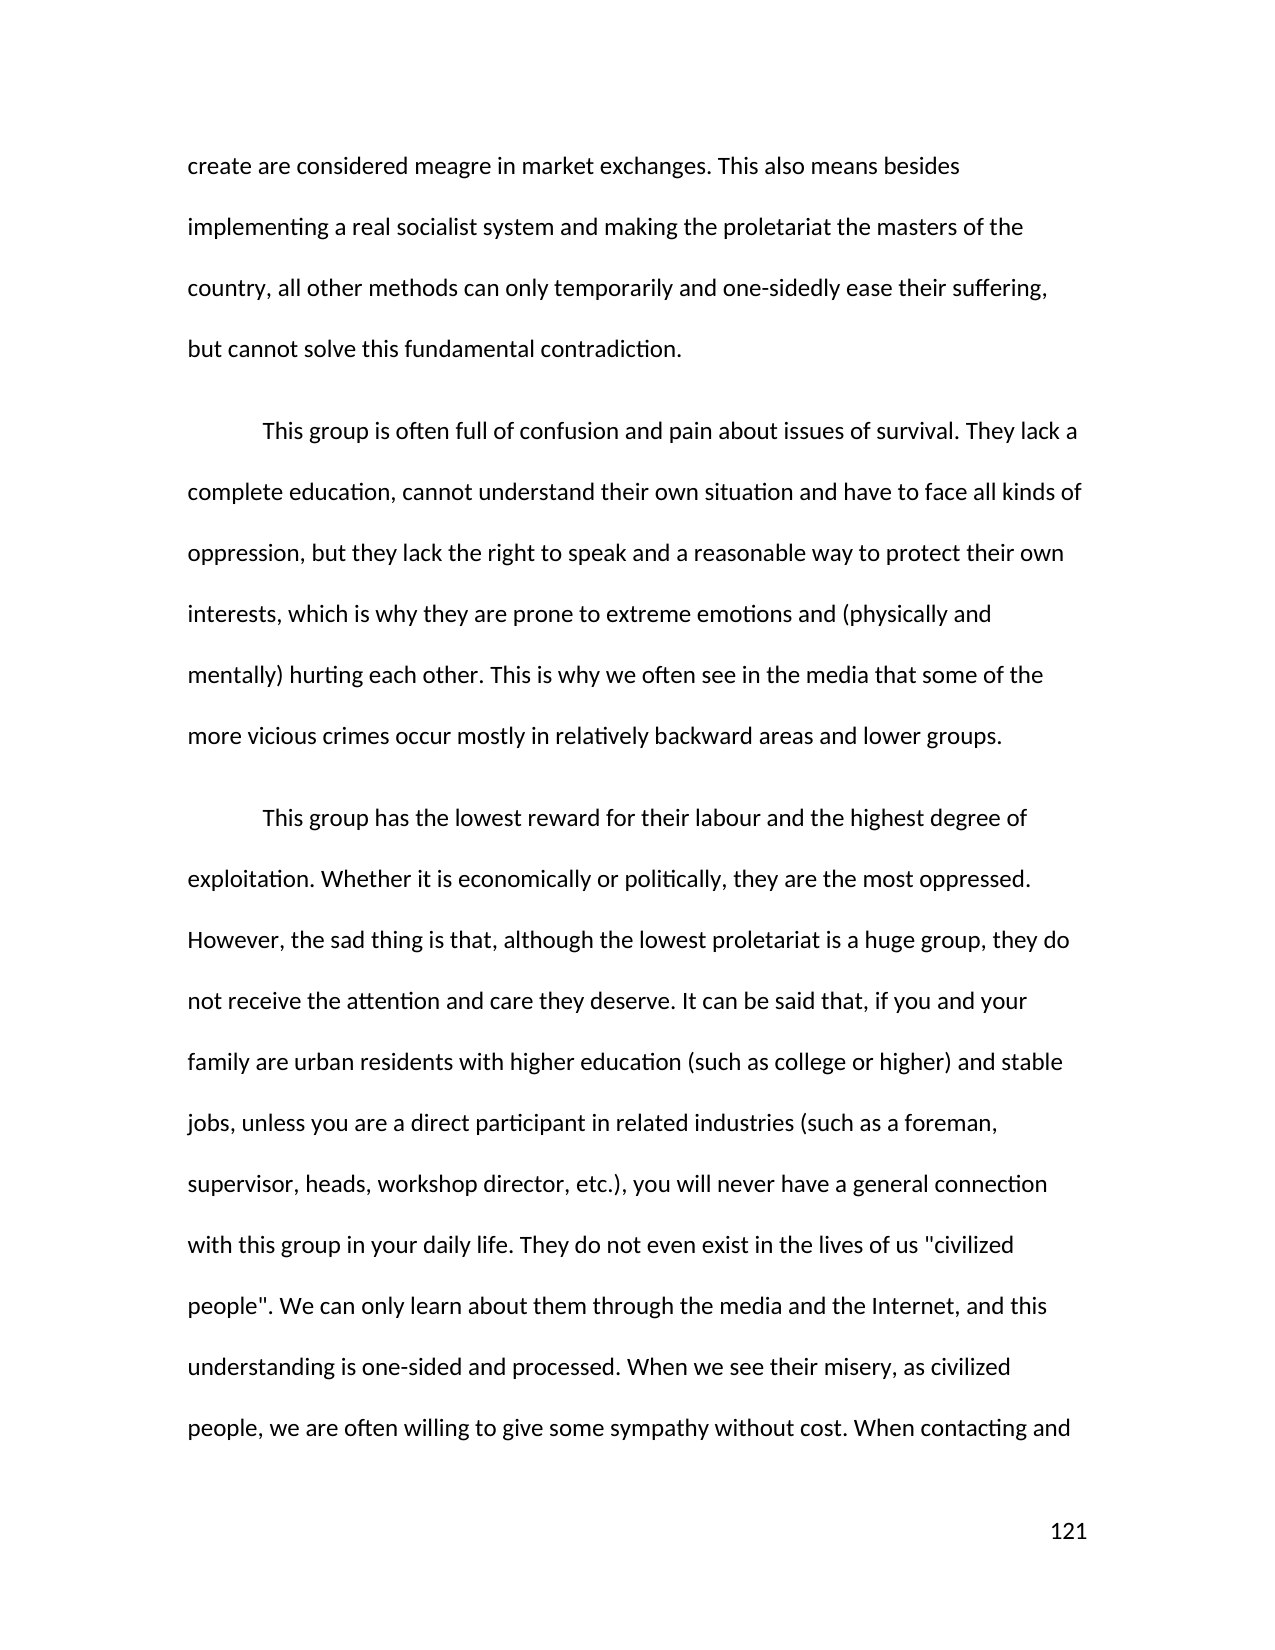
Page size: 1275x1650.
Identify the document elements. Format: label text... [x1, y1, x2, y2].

text This group has the lowest reward for their labour and the highest degree of exploitation. Whether it is economically or politically, they are the most oppressed. However, the sad thing is that, although the lowest proletariat is a huge group, they do not receive the attention and care they deserve. It can be said that, if you and your family are urban residents with higher education (such as college or higher) and stable jobs, unless you are a direct participant in related industries (such as a foreman, supervisor, heads, workshop director, etc.), you will never have a general connection with this group in your daily life. They do not even exist in the lives of us "civilized people". We can only learn about them through the media and the Internet, and this understanding is one-sided and processed. When we see their misery, as civilized people, we are often willing to give some sympathy without cost. When contacting and [187, 802, 1087, 1443]
text create are considered meagre in market exchanges. This also means besides implementing a real socialist system and making the proletariat the masters of the country, all other methods can only temporarily and one-sidedly ease their suffering, but cannot solve this fundamental contradiction. [187, 150, 1087, 364]
text This group is often full of confusion and pain about issues of survival. They lack a complete education, cannot understand their own situation and have to face all kinds of oppression, but they lack the right to speak and a reasonable way to protect their own interests, which is why they are prone to extreme emotions and (physically and mentally) hurting each other. This is why we often see in the media that some of the more vicious crimes occur mostly in relatively backward areas and lower groups. [187, 415, 1087, 751]
